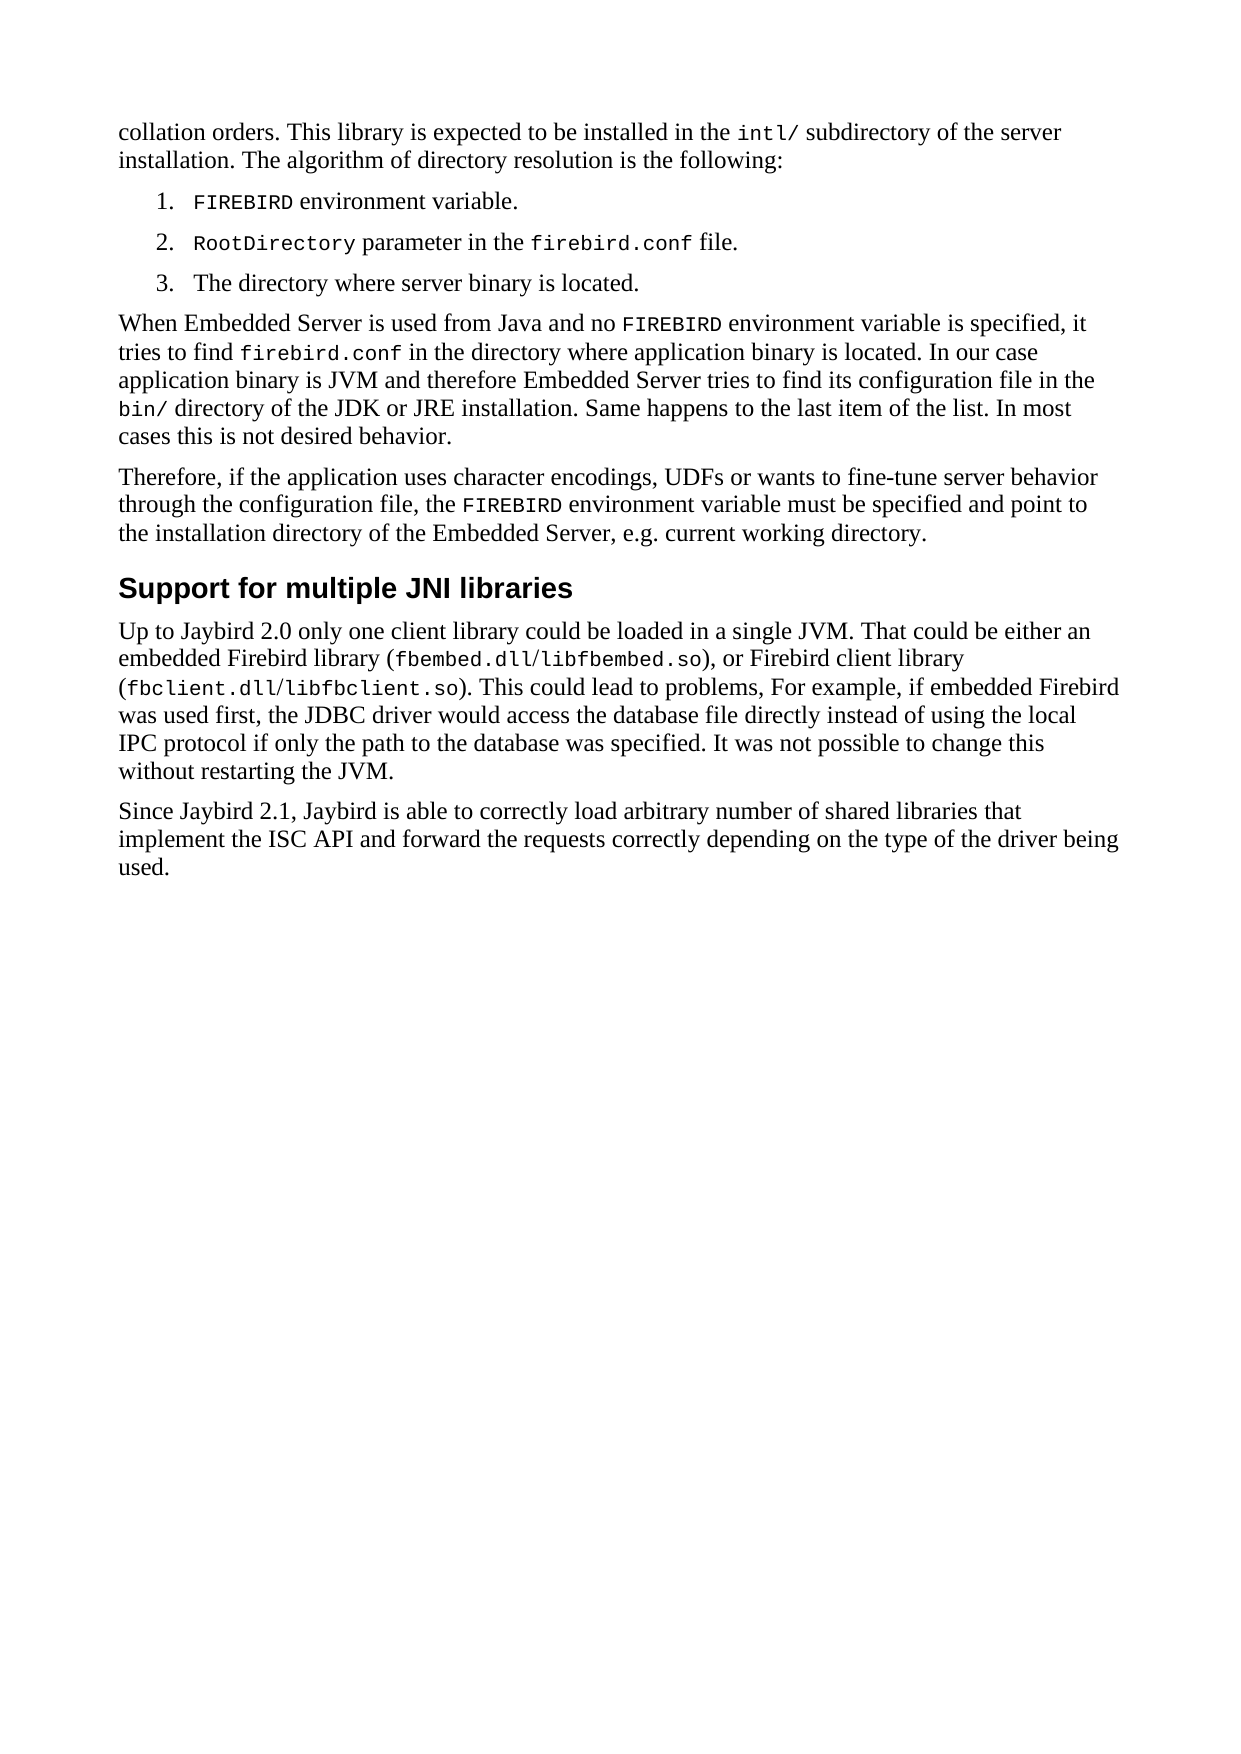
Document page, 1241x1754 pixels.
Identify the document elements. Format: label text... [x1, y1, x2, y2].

text Therefore, if the application uses character encodings, UDFs or wants to fine-tune server behavior through the configuration file, the FIREBIRD environment variable must be specified and point to the installation directory of the Embedded Server, e.g. current working directory. [118, 463, 1122, 547]
text collation orders. This library is expected to be installed in the intl/ subdirectory of the server installation. The algorithm of directory resolution is the following: [118, 118, 1122, 174]
list RootDirectory parameter in the firebird.conf file. [156, 228, 1122, 256]
list FIREBIRD environment variable. [156, 187, 1122, 215]
subtitle Support for multiple JNI libraries [118, 572, 1122, 604]
text When Embedded Server is used from Java and no FIREBIRD environment variable is specified, it tries to find firebird.conf in the directory where application binary is located. In our case application binary is JVM and therefore Embedded Server tries to find its configuration file in the bin/ directory of the JDK or JRE installation. Same happens to the last item of the list. In most cases this is not desired behavior. [118, 309, 1122, 450]
list The directory where server binary is located. [156, 269, 1122, 297]
text Since Jaybird 2.1, Jaybird is able to correctly load arbitrary number of shared libraries that implement the ISC API and forward the requests correctly depending on the type of the driver being used. [118, 797, 1122, 880]
text Up to Jaybird 2.0 only one client library could be loaded in a single JVM. That could be either an embedded Firebird library (fbembed.dll/libfbembed.so), or Firebird client library (fbclient.dll/libfbclient.so). This could lead to problems, For example, if embedded Firebird was used first, the JDBC driver would access the database file directly instead of using the local IPC protocol if only the path to the database was specified. It was not possible to change this without restarting the JVM. [118, 617, 1122, 785]
